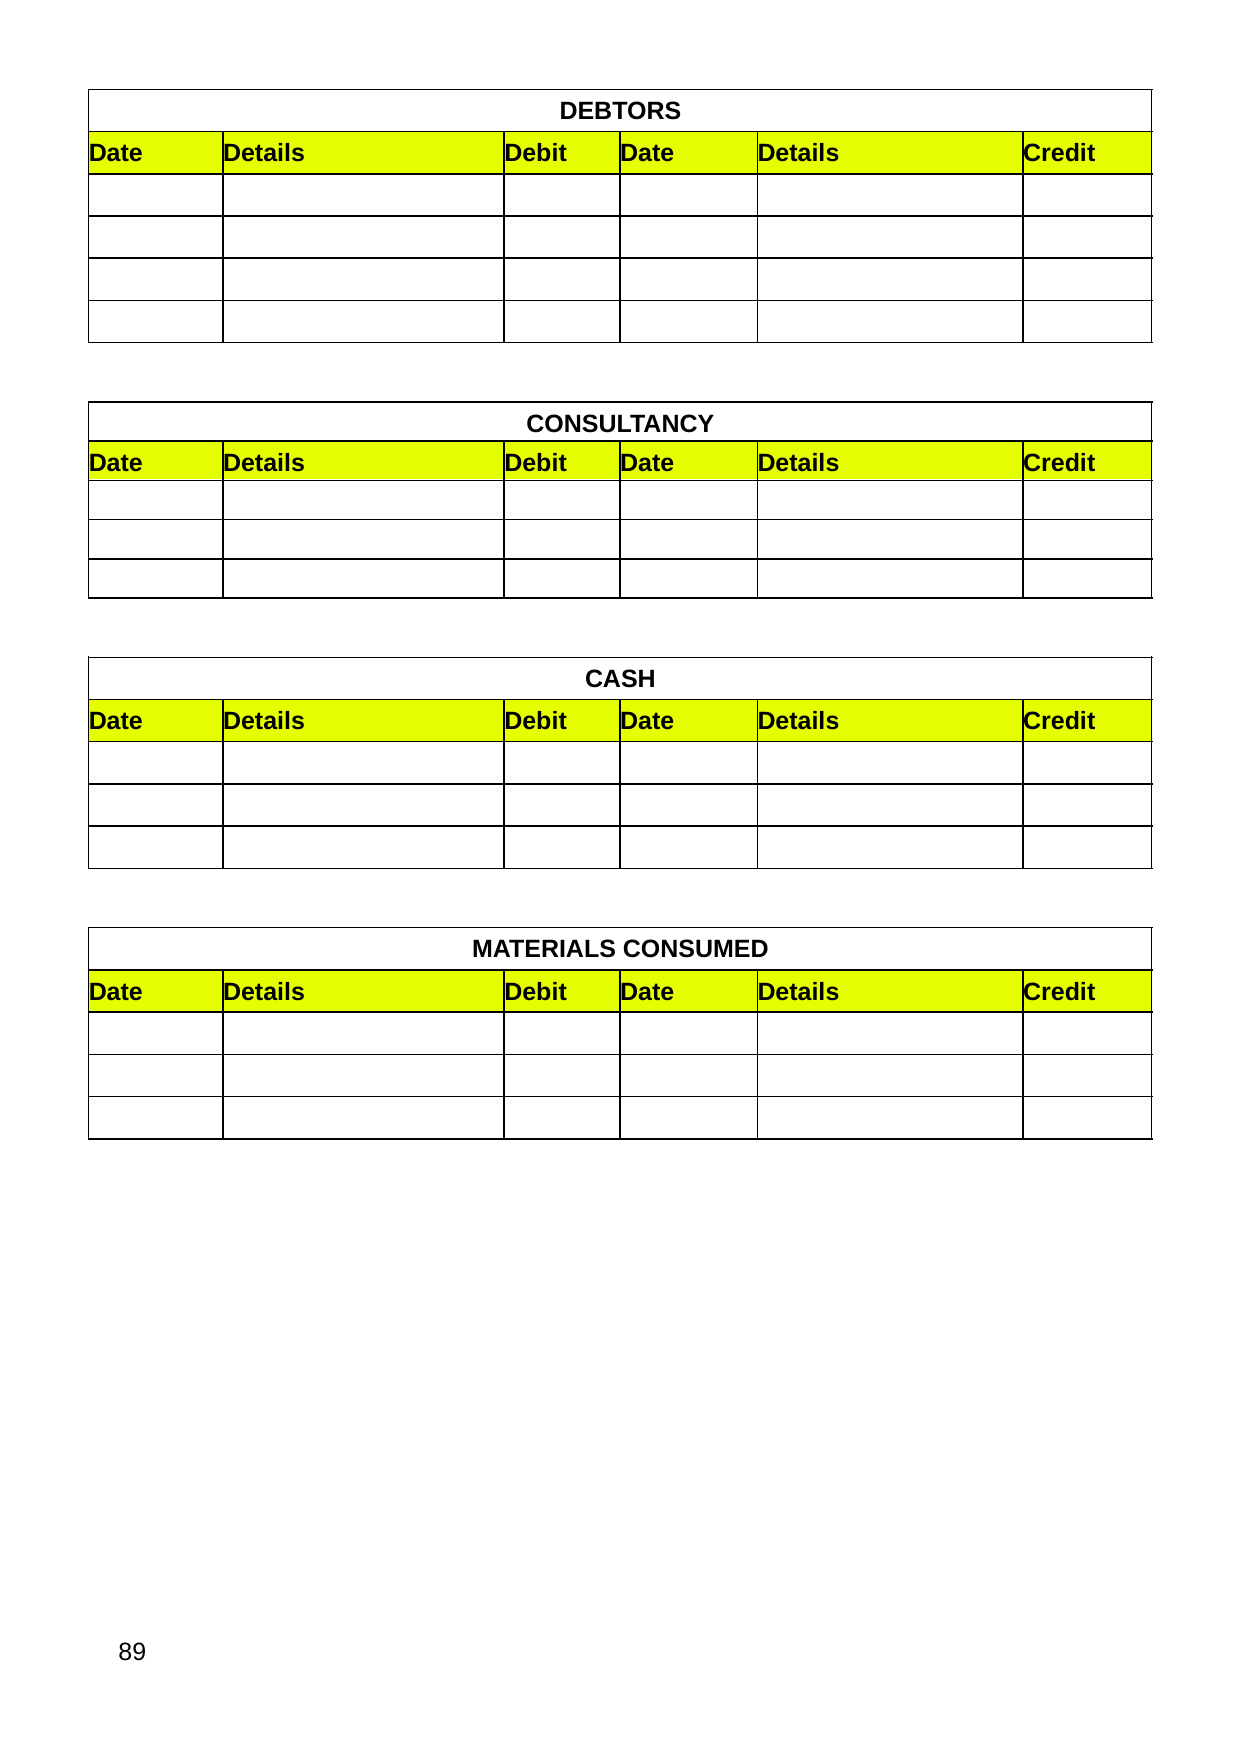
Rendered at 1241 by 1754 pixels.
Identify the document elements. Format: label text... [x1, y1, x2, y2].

table_cell [505, 520, 619, 558]
table_cell [89, 259, 222, 299]
table_cell [89, 827, 222, 867]
table_cell [89, 175, 222, 215]
table_cell [505, 785, 619, 825]
table_cell [1024, 259, 1151, 299]
table_cell [1024, 1097, 1151, 1138]
table_cell [621, 175, 757, 215]
table_cell [224, 1055, 503, 1096]
table_cell [89, 1097, 222, 1138]
table_cell [224, 175, 503, 215]
table_cell Details [224, 442, 503, 479]
table_cell [224, 481, 503, 519]
table_cell Debit [505, 132, 619, 173]
table_cell [505, 301, 619, 342]
table_cell Details [224, 132, 503, 173]
table_cell Credit [1024, 442, 1151, 479]
table_cell [505, 1097, 619, 1138]
table_cell [621, 520, 757, 558]
table_cell Debit [505, 700, 619, 741]
table_cell [758, 217, 1022, 257]
table_cell [505, 742, 619, 783]
table_cell Date [621, 132, 757, 173]
table_cell Date [621, 971, 757, 1011]
table_cell [758, 301, 1022, 342]
table_cell Date [621, 442, 757, 479]
table_cell Details [224, 971, 503, 1011]
table_cell Credit [1024, 700, 1151, 741]
table_cell [1024, 175, 1151, 215]
table_cell Date [89, 442, 222, 479]
table_cell [1024, 560, 1151, 597]
table_cell Details [224, 700, 503, 741]
table_cell [89, 301, 222, 342]
table_header CONSULTANCY [89, 403, 1151, 440]
table_cell Credit [1024, 132, 1151, 173]
table_cell [505, 1013, 619, 1053]
table_cell [505, 259, 619, 299]
table_cell [621, 1055, 757, 1096]
table_cell [621, 481, 757, 519]
table_cell Date [89, 132, 222, 173]
table_cell [505, 560, 619, 597]
table_cell [621, 785, 757, 825]
table_cell [758, 1013, 1022, 1053]
table_cell [758, 259, 1022, 299]
table_header DEBTORS [89, 90, 1151, 131]
table_cell [224, 785, 503, 825]
table_cell [1024, 520, 1151, 558]
table_cell [224, 1013, 503, 1053]
table_cell [1024, 785, 1151, 825]
table_cell Details [758, 132, 1022, 173]
table_cell Details [758, 971, 1022, 1011]
table_cell [758, 175, 1022, 215]
table_cell Debit [505, 971, 619, 1011]
table_cell [621, 742, 757, 783]
table_cell [1024, 217, 1151, 257]
table_cell [89, 785, 222, 825]
table_cell [1024, 301, 1151, 342]
table_cell [758, 520, 1022, 558]
table_cell [89, 1055, 222, 1096]
table_cell Date [89, 700, 222, 741]
table_cell [224, 1097, 503, 1138]
table_cell [224, 827, 503, 867]
table_cell [621, 827, 757, 867]
table_cell [224, 520, 503, 558]
table_cell [1024, 827, 1151, 867]
table_header MATERIALS CONSUMED [89, 928, 1151, 969]
table_cell [621, 1097, 757, 1138]
table_cell Date [621, 700, 757, 741]
table_header CASH [89, 658, 1151, 699]
table_cell [758, 560, 1022, 597]
table_cell [758, 481, 1022, 519]
table_cell [505, 481, 619, 519]
table_cell [1024, 481, 1151, 519]
table_cell [1024, 1055, 1151, 1096]
table_cell [758, 1097, 1022, 1138]
table_cell [89, 1013, 222, 1053]
table_cell [224, 301, 503, 342]
table_cell [89, 481, 222, 519]
table_cell Details [758, 442, 1022, 479]
table_cell [758, 742, 1022, 783]
table_cell [224, 259, 503, 299]
table_cell Details [758, 700, 1022, 741]
table_cell [224, 560, 503, 597]
table_cell [505, 175, 619, 215]
table_cell [758, 1055, 1022, 1096]
table_cell [505, 1055, 619, 1096]
table_cell [1024, 1013, 1151, 1053]
table_cell [621, 301, 757, 342]
table_cell [224, 742, 503, 783]
table_cell [505, 217, 619, 257]
table_cell [758, 827, 1022, 867]
table_cell [758, 785, 1022, 825]
table_cell [1024, 742, 1151, 783]
table_cell [621, 217, 757, 257]
table_cell Debit [505, 442, 619, 479]
table_cell [89, 217, 222, 257]
table_cell [89, 560, 222, 597]
table_cell [224, 217, 503, 257]
table_cell [89, 742, 222, 783]
table_cell Credit [1024, 971, 1151, 1011]
table_cell [505, 827, 619, 867]
table_cell [621, 560, 757, 597]
table_cell [621, 1013, 757, 1053]
table_cell [89, 520, 222, 558]
table_cell Date [89, 971, 222, 1011]
table_cell [621, 259, 757, 299]
